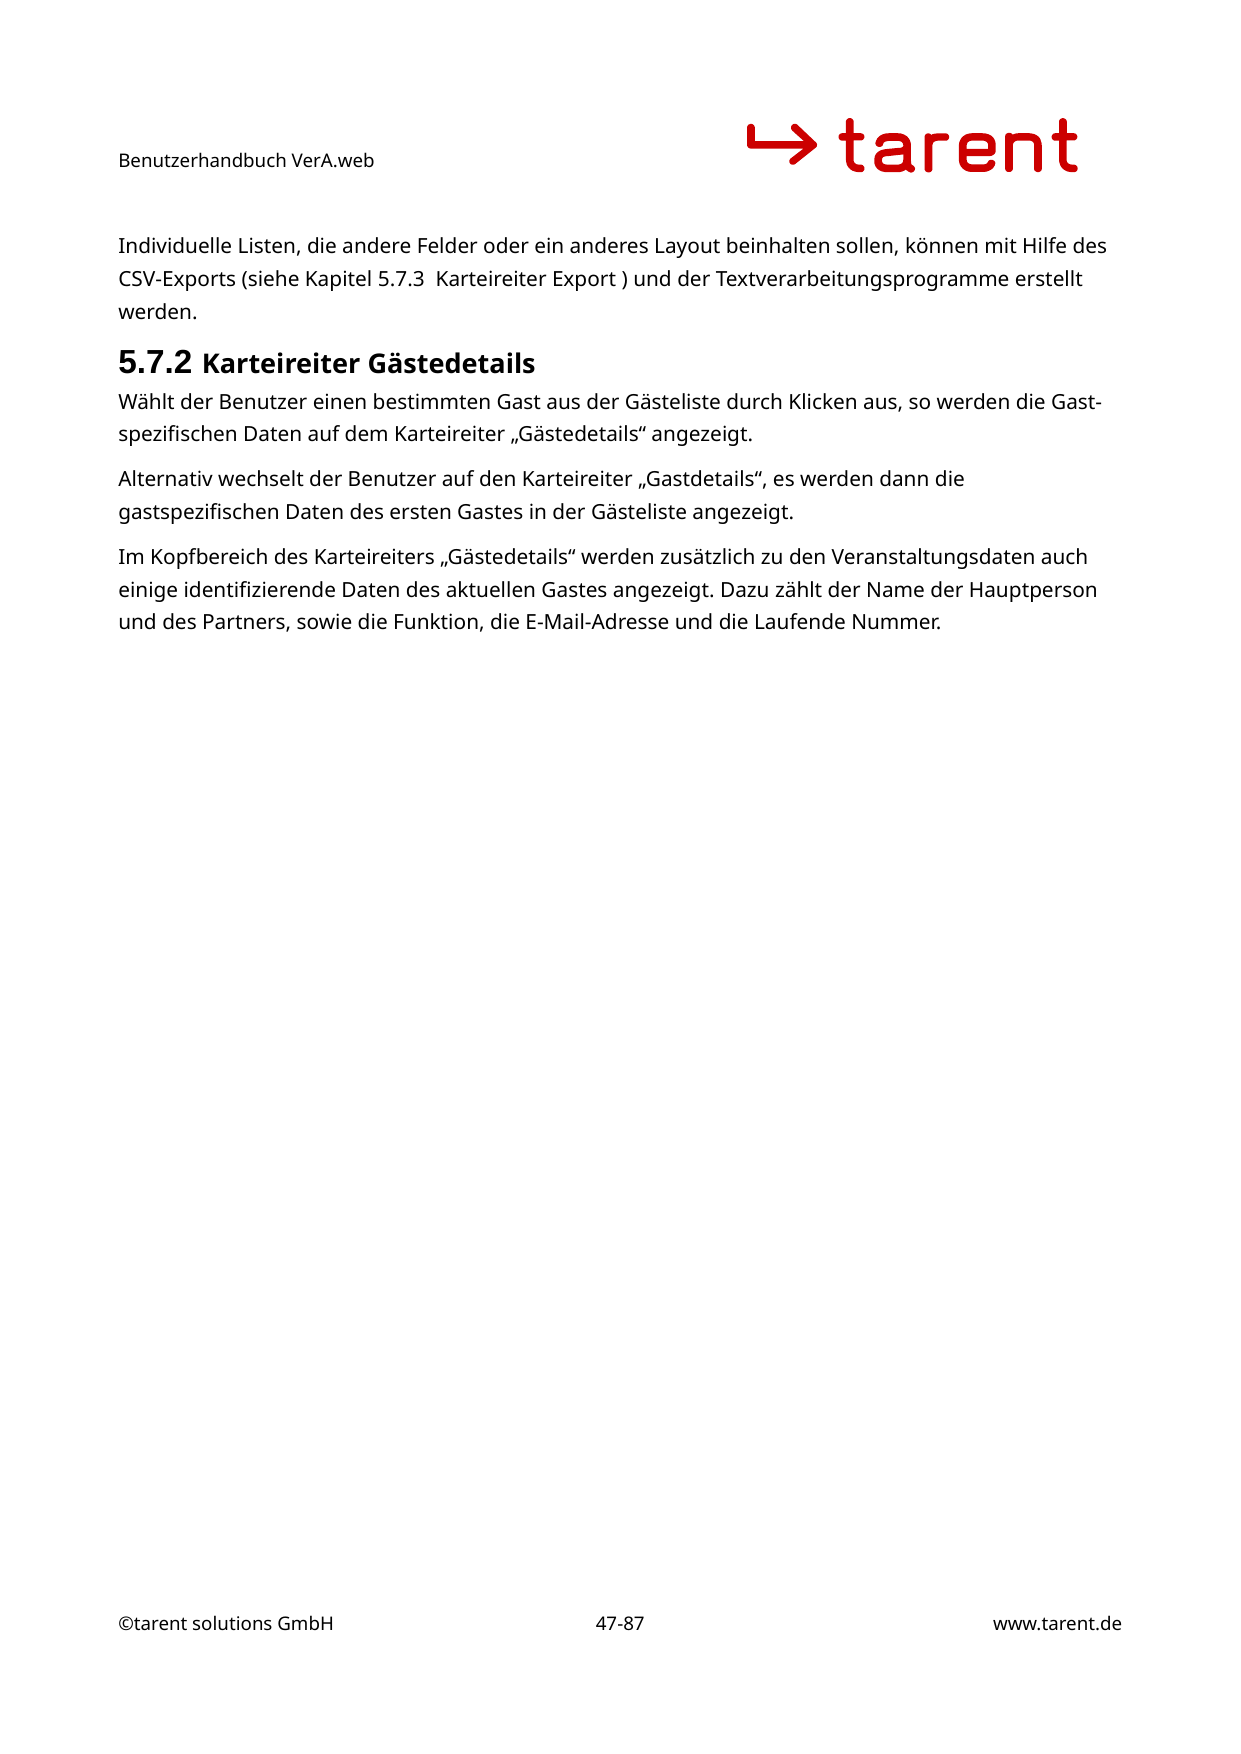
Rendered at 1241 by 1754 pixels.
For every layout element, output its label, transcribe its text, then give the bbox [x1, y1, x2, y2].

subtitle Karteireiter Gästedetails [118, 342, 1122, 381]
text Individuelle Listen, die andere Felder oder ein anderes Layout beinhalten sollen, können mit Hilfe des CSV-Exports (siehe Kapitel 5.7.3 Karteireiter Export ) und der Textverarbeitungsprogramme erstellt werden. [118, 232, 1122, 325]
text Wählt der Benutzer einen bestimmten Gast aus der Gästeliste durch Klicken aus, so werden die Gast-spezifischen Daten auf dem Karteireiter „Gästedetails“ angezeigt. [118, 387, 1122, 448]
text Alternativ wechselt der Benutzer auf den Karteireiter „Gastdetails“, es werden dann die gastspezifischen Daten des ersten Gastes in der Gästeliste angezeigt. [118, 464, 1122, 526]
text Im Kopfbereich des Karteireiters „Gästedetails“ werden zusätzlich zu den Veranstaltungsdaten auch einige identifizierende Daten des aktuellen Gastes angezeigt. Dazu zählt der Name der Hauptperson und des Partners, sowie die Funktion, die E-Mail-Adresse und die Laufende Nummer. [118, 542, 1122, 636]
